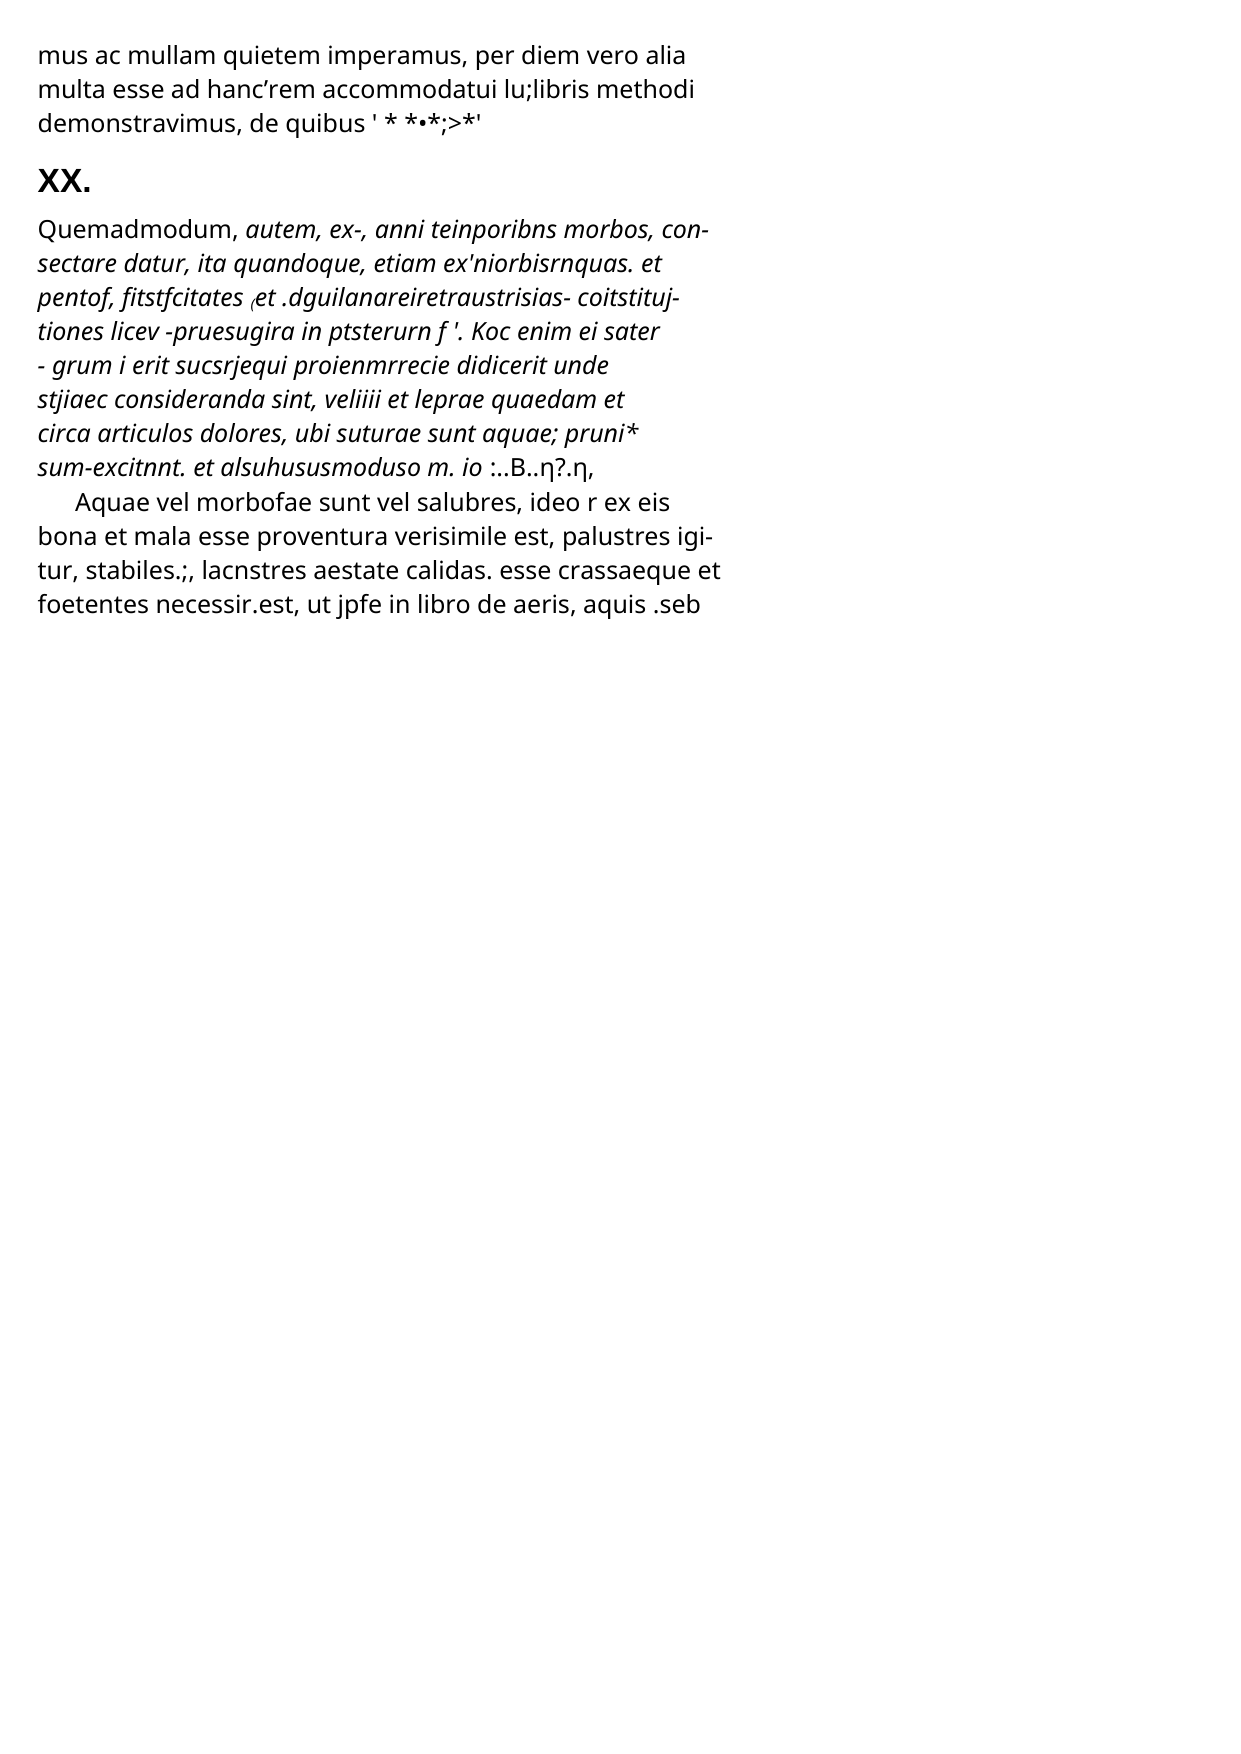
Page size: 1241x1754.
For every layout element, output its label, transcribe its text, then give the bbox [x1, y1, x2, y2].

text Aquae vel morbofae sunt vel salubres, ideo r ex eis bona et mala esse proventura verisimile est, palustres igi- tur, stabiles.;, lacnstres aestate calidas. esse crassaeque et foetentes necessir.est, ut jpfe in libro de aeris, aquis .seb [37, 484, 1203, 620]
subtitle XX. [37, 161, 1203, 199]
text mus ac mullam quietem imperamus, per diem vero alia multa esse ad hanc’rem accommodatui lu;libris methodi demonstravimus, de quibus ' * *•*;>*' [37, 37, 1203, 140]
text Quemadmodum, autem, ex-, anni teinporibns morbos, con- sectare datur, ita quandoque, etiam ex'niorbisrnquas. et pentof, fitstfcitates (et .dguilanareiretraustrisias- coitstituj- tiones licev -pruesugira in ptsterurn f '. Koc enim ei sater - grum i erit sucsrjequi proienmrrecie didicerit unde stjiaec consideranda sint, veliiii et leprae quaedam et circa articulos dolores, ubi suturae sunt aquae; pruni* sum-excitnnt. et alsuhususmoduso m. io :..Β..η?.η, [37, 212, 1203, 484]
